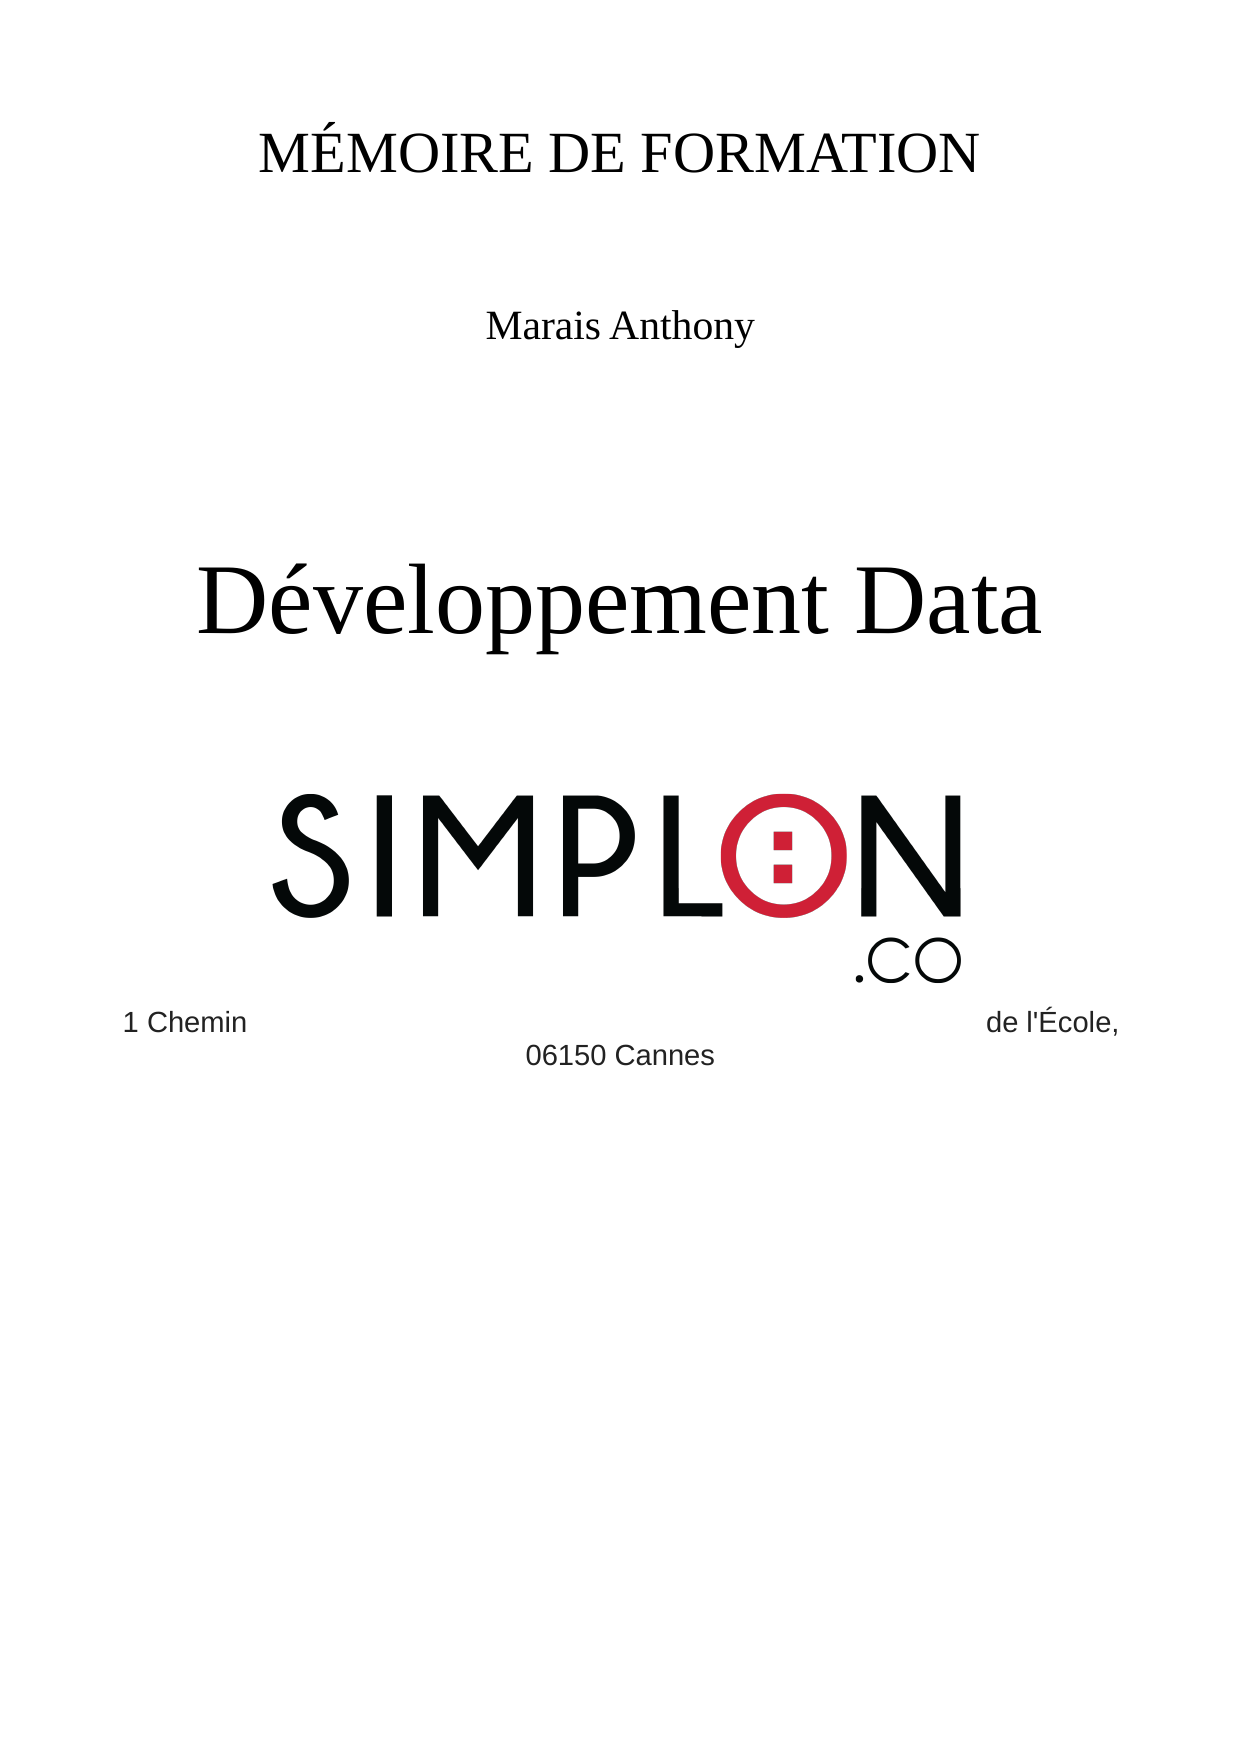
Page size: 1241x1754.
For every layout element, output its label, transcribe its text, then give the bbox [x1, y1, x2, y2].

text Développement Data [118, 540, 1122, 655]
text Marais Anthony [118, 300, 1122, 348]
picture [251, 738, 984, 1031]
text 1 Chemin de l'École, 06150 Cannes [118, 1004, 1122, 1072]
text MÉMOIRE DE FORMATION [118, 118, 1122, 185]
